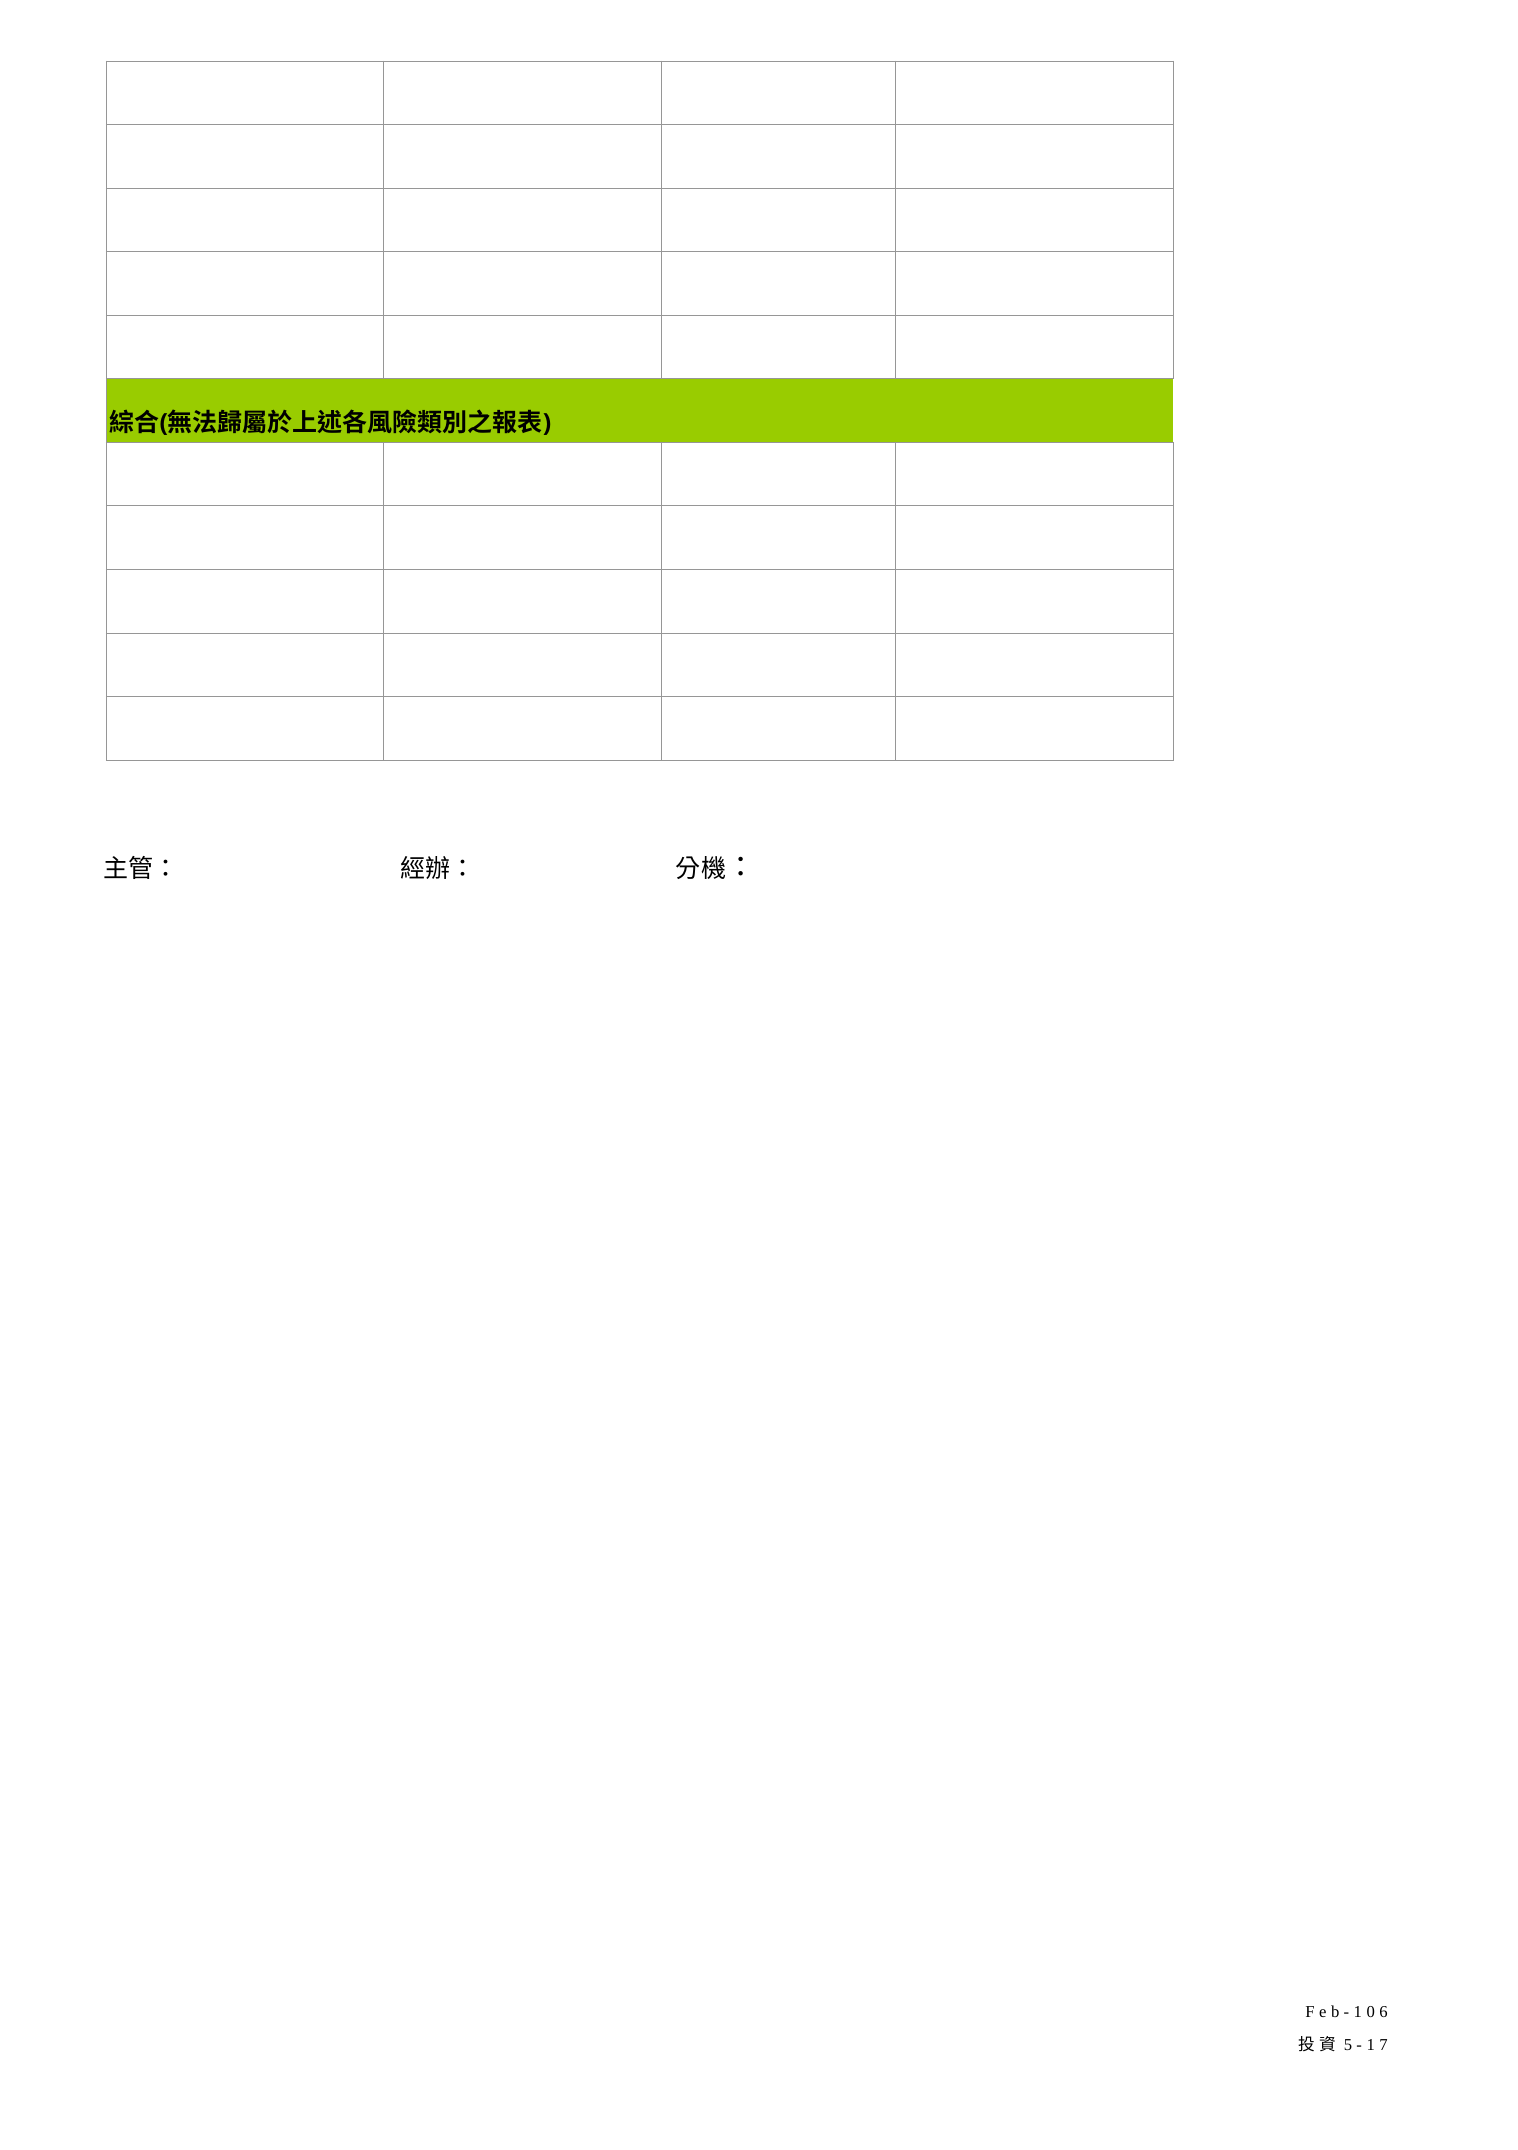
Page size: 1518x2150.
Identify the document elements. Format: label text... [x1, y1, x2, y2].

table_cell [107, 443, 383, 505]
text 主管： 經辦： 分機： [103, 823, 1387, 886]
table_cell [896, 62, 1173, 124]
table_cell [384, 125, 661, 188]
table_cell [107, 189, 383, 251]
table_cell [662, 252, 895, 315]
table_cell [662, 697, 895, 759]
table_cell [662, 316, 895, 378]
table_cell [662, 570, 895, 632]
table_cell [896, 506, 1173, 569]
table_cell [107, 697, 383, 759]
table_cell [384, 697, 661, 759]
table_cell [662, 634, 895, 696]
table_cell [384, 634, 661, 696]
table_cell [107, 316, 383, 378]
table_cell [896, 443, 1173, 505]
table_cell [896, 252, 1173, 315]
table_cell [107, 506, 383, 569]
table_cell [107, 570, 383, 632]
table_cell [384, 189, 661, 251]
table_cell [896, 697, 1173, 759]
table_cell [662, 189, 895, 251]
table_cell [662, 125, 895, 188]
table_cell [384, 62, 661, 124]
table_cell [384, 316, 661, 378]
table_cell [107, 125, 383, 188]
table_cell [896, 570, 1173, 632]
table_cell [384, 252, 661, 315]
table_cell [107, 62, 383, 124]
table_cell [662, 62, 895, 124]
table_cell [384, 506, 661, 569]
table_cell [107, 252, 383, 315]
table_cell [896, 125, 1173, 188]
table_cell [384, 570, 661, 632]
table_cell [662, 506, 895, 569]
table_cell 綜合(無法歸屬於上述各風險類別之報表) [107, 379, 1173, 442]
table_cell [107, 634, 383, 696]
table_cell [662, 443, 895, 505]
table_cell [384, 443, 661, 505]
table_cell [896, 316, 1173, 378]
table_cell [896, 189, 1173, 251]
table_cell [896, 634, 1173, 696]
